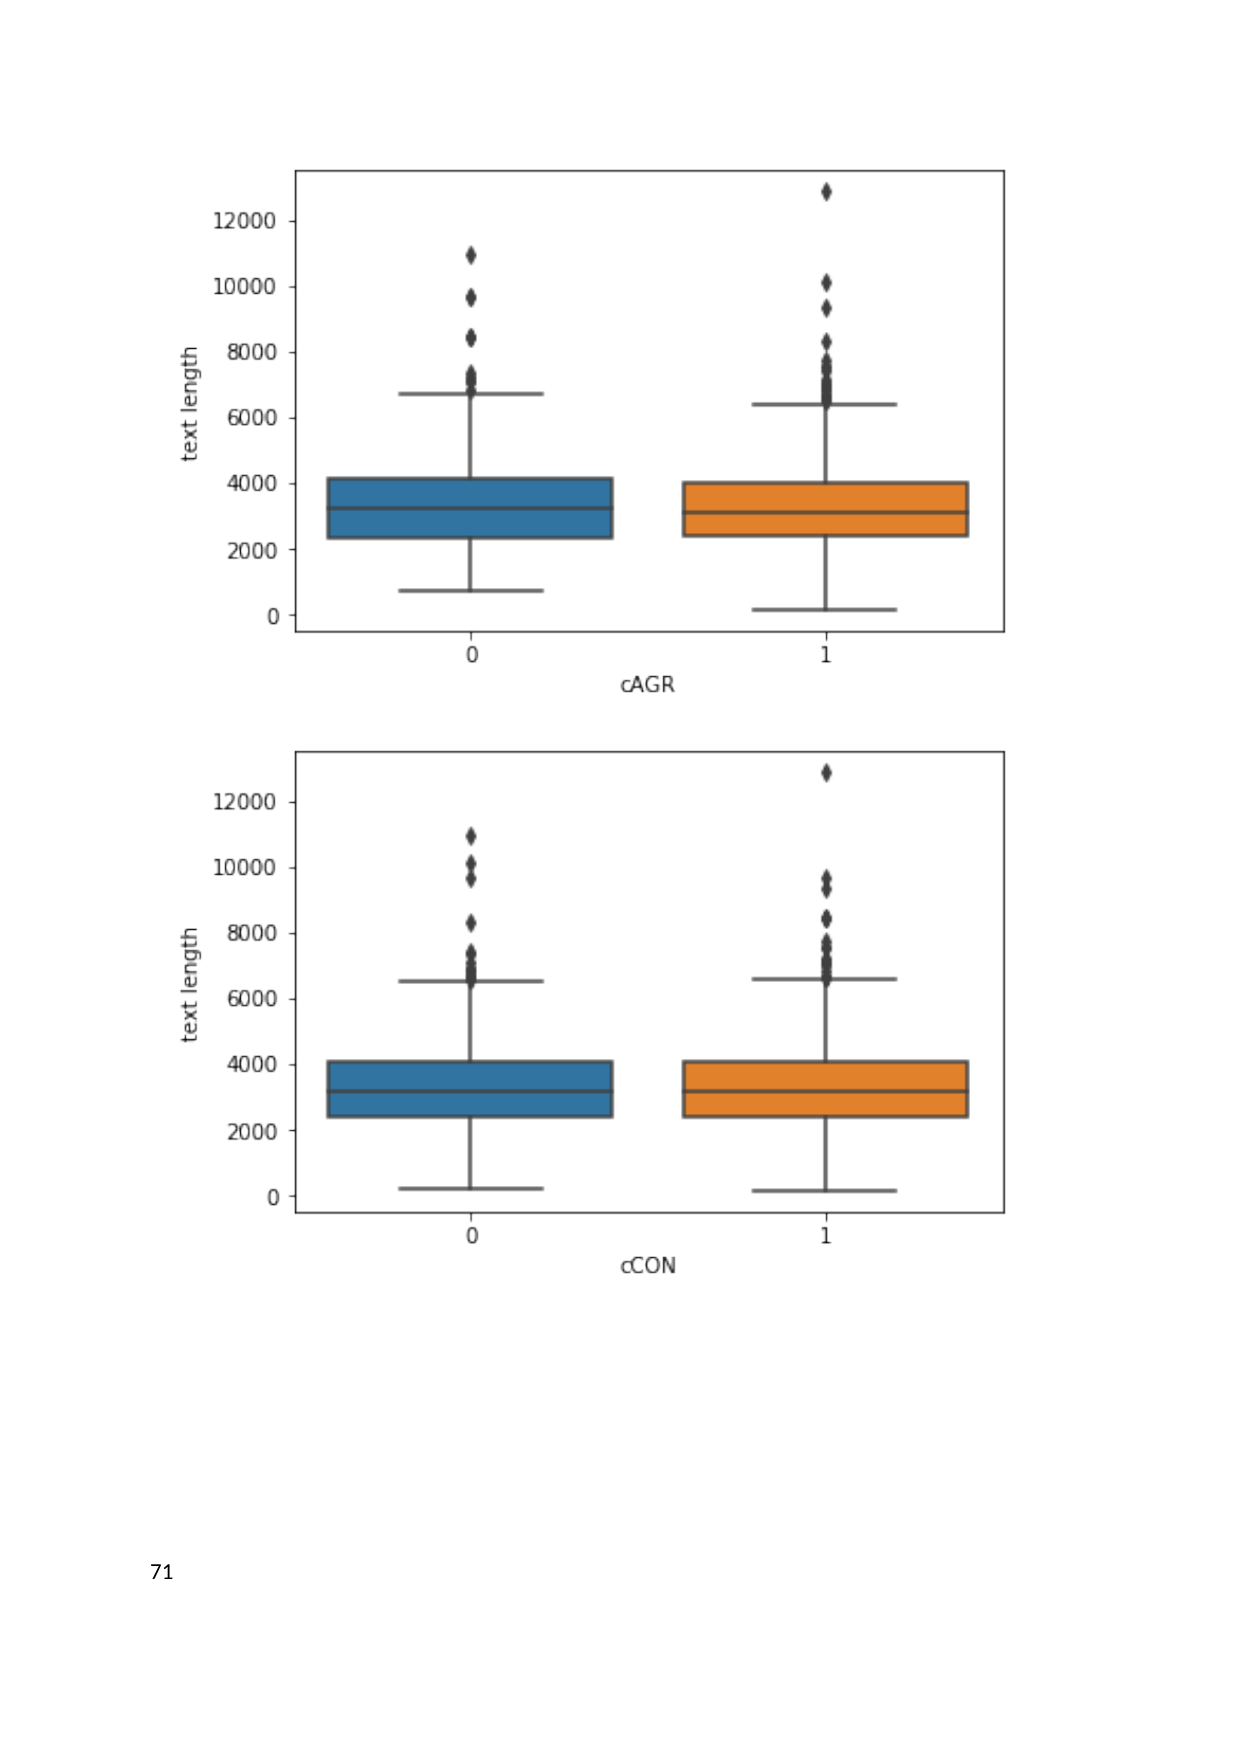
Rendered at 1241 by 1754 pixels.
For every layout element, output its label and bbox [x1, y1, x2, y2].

picture [168, 730, 1025, 1293]
picture [168, 150, 1025, 712]
